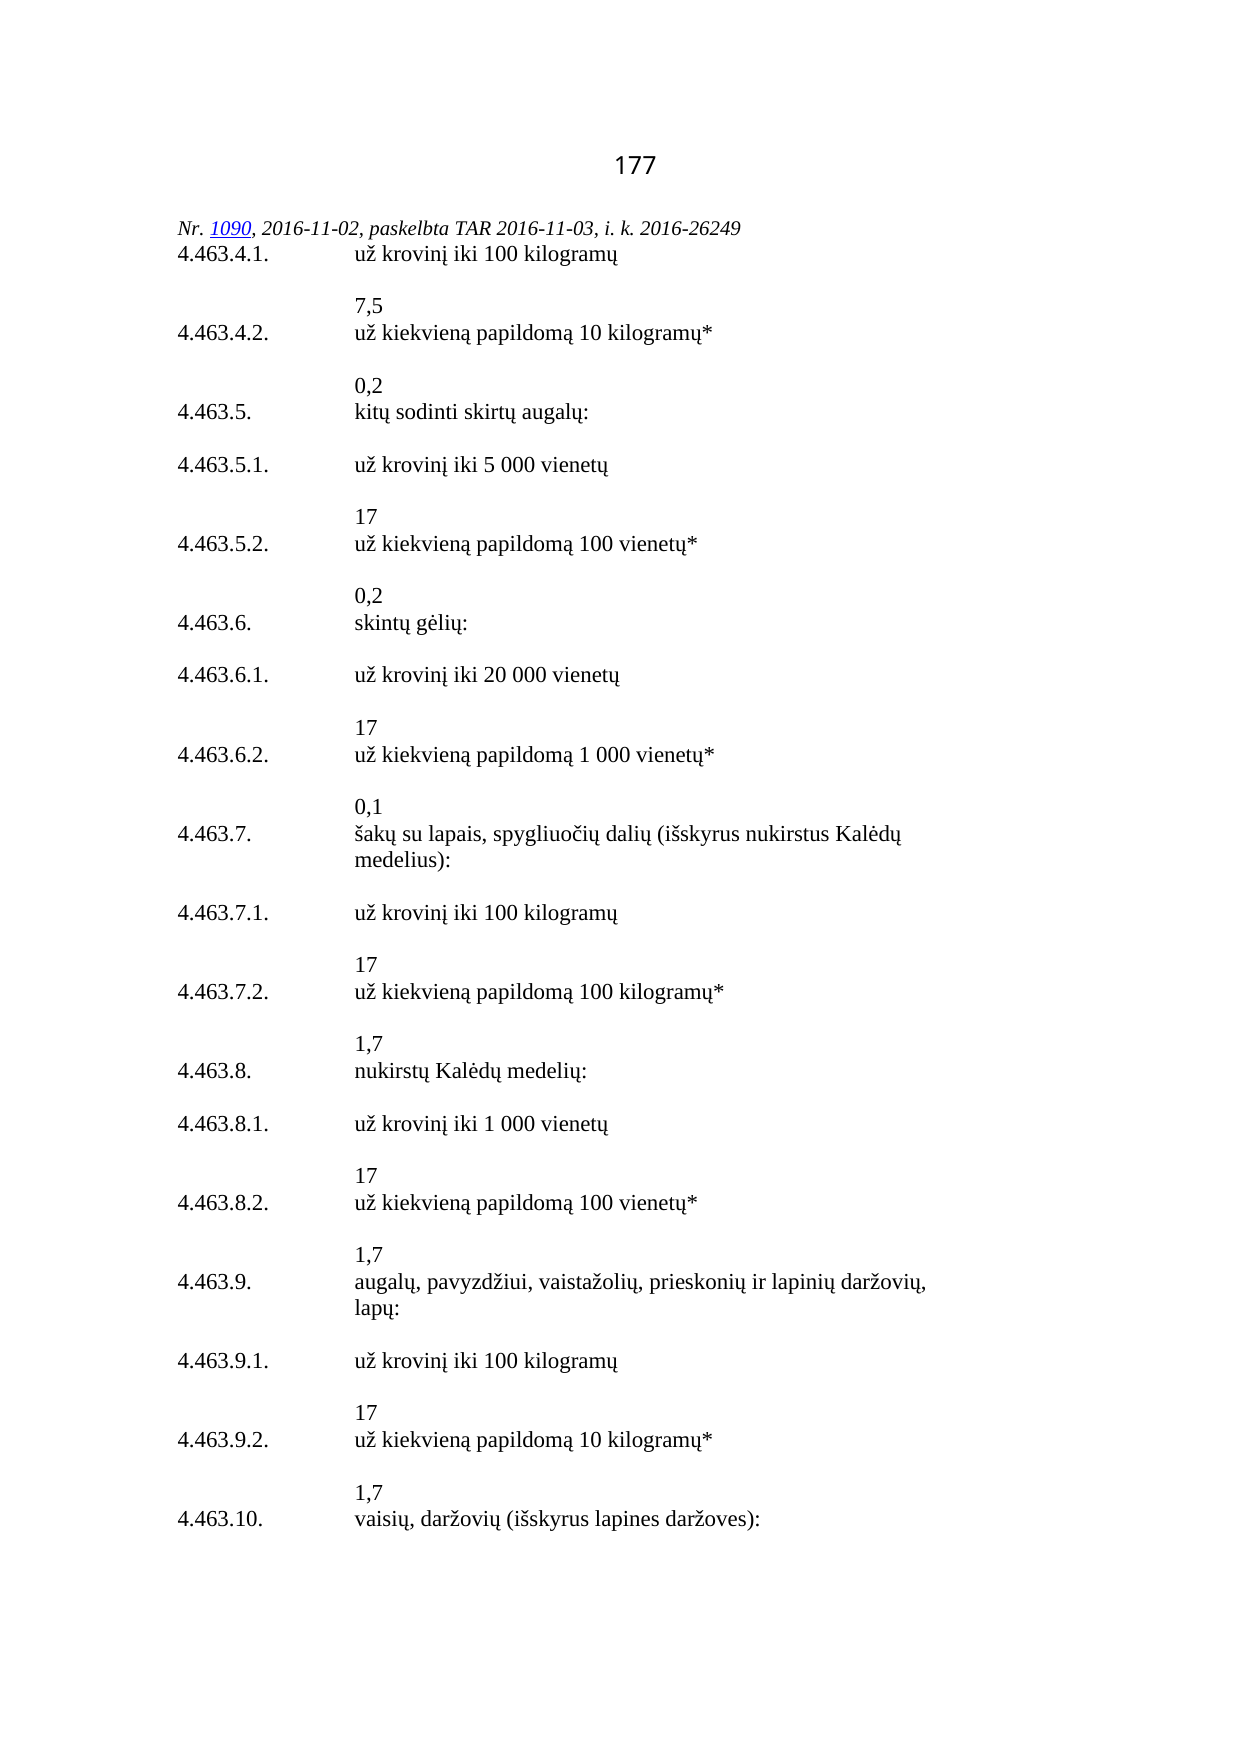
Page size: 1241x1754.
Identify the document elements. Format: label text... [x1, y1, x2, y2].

text 4.463.6.1. už krovinį iki 20 000 vienetų 17 [177, 662, 945, 741]
text 4.463.5.1. už krovinį iki 5 000 vienetų 17 [177, 451, 945, 530]
text 4.463.10. vaisių, daržovių (išskyrus lapines daržoves): [177, 1505, 945, 1558]
text 4.463.7. šakų su lapais, spygliuočių dalių (išskyrus nukirstus Kalėdų [177, 820, 945, 846]
text 4.463.8. nukirstų Kalėdų medelių: [177, 1057, 945, 1109]
text 4.463.9.2. už kiekvieną papildomą 10 kilogramų* 1,7 [177, 1426, 945, 1505]
text 4.463.4.1. už krovinį iki 100 kilogramų 7,5 [177, 240, 945, 319]
text 4.463.5. kitų sodinti skirtų augalų: [177, 398, 945, 451]
text 4.463.5.2. už kiekvieną papildomą 100 vienetų* 0,2 [177, 530, 945, 609]
text 4.463.7.1. už krovinį iki 100 kilogramų 17 [177, 899, 945, 978]
text 4.463.7.2. už kiekvieną papildomą 100 kilogramų* 1,7 [177, 978, 945, 1057]
text Nr. 1090, 2016-11-02, paskelbta TAR 2016-11-03, i. k. 2016-26249 [177, 216, 1093, 240]
text 4.463.9. augalų, pavyzdžiui, vaistažolių, prieskonių ir lapinių daržovių, [177, 1268, 945, 1294]
text 4.463.6.2. už kiekvieną papildomą 1 000 vienetų* 0,1 [177, 741, 945, 820]
text medelius): [354, 846, 945, 899]
text 4.463.8.2. už kiekvieną papildomą 100 vienetų* 1,7 [177, 1189, 945, 1268]
text 4.463.6. skintų gėlių: [177, 609, 945, 662]
text 4.463.8.1. už krovinį iki 1 000 vienetų 17 [177, 1109, 945, 1189]
text lapų: [354, 1294, 945, 1347]
text 4.463.9.1. už krovinį iki 100 kilogramų 17 [177, 1347, 945, 1426]
text 4.463.4.2. už kiekvieną papildomą 10 kilogramų* 0,2 [177, 319, 945, 398]
